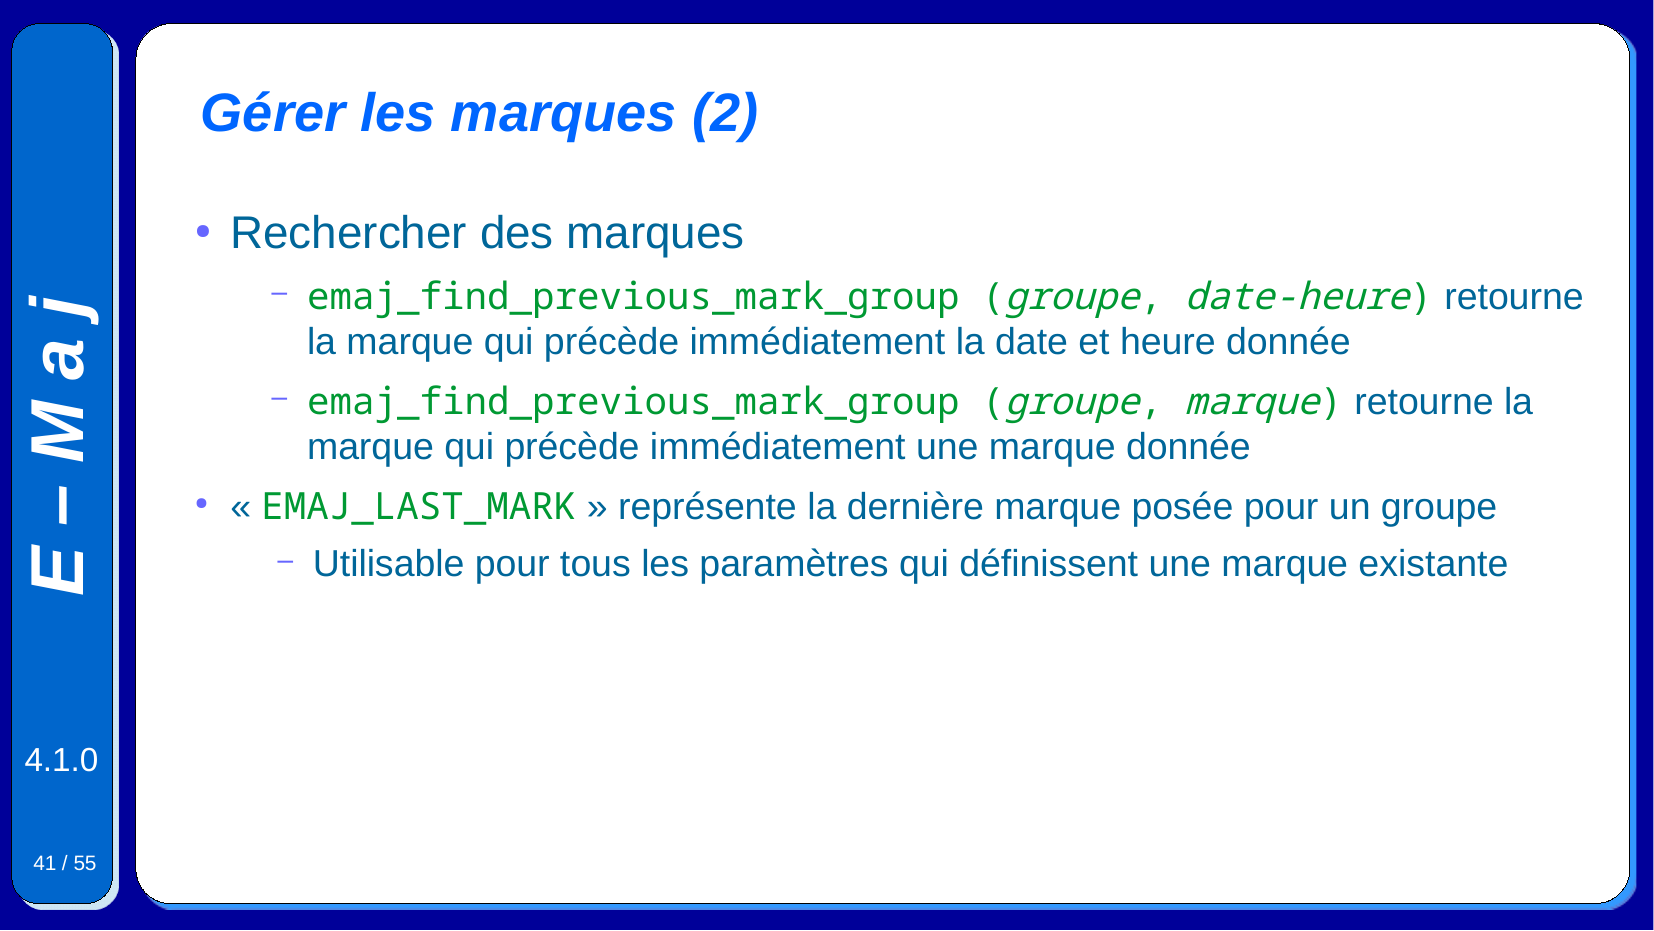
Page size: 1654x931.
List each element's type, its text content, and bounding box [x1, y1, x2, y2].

list Rechercher des marques emaj_find_previous_mark_group (groupe, date-heure) retourne la marque qui précède immédiatement la date et heure donnée emaj_find_previous_mark_group (groupe, marque) retourne la marque qui précède immédiatement une marque donnée « EMAJ_LAST_MARK » représente la dernière marque posée pour un groupe Utilisable pour tous les paramètres qui définissent une marque existante [177, 206, 1587, 827]
title Gérer les marques (2) [200, 34, 1575, 191]
